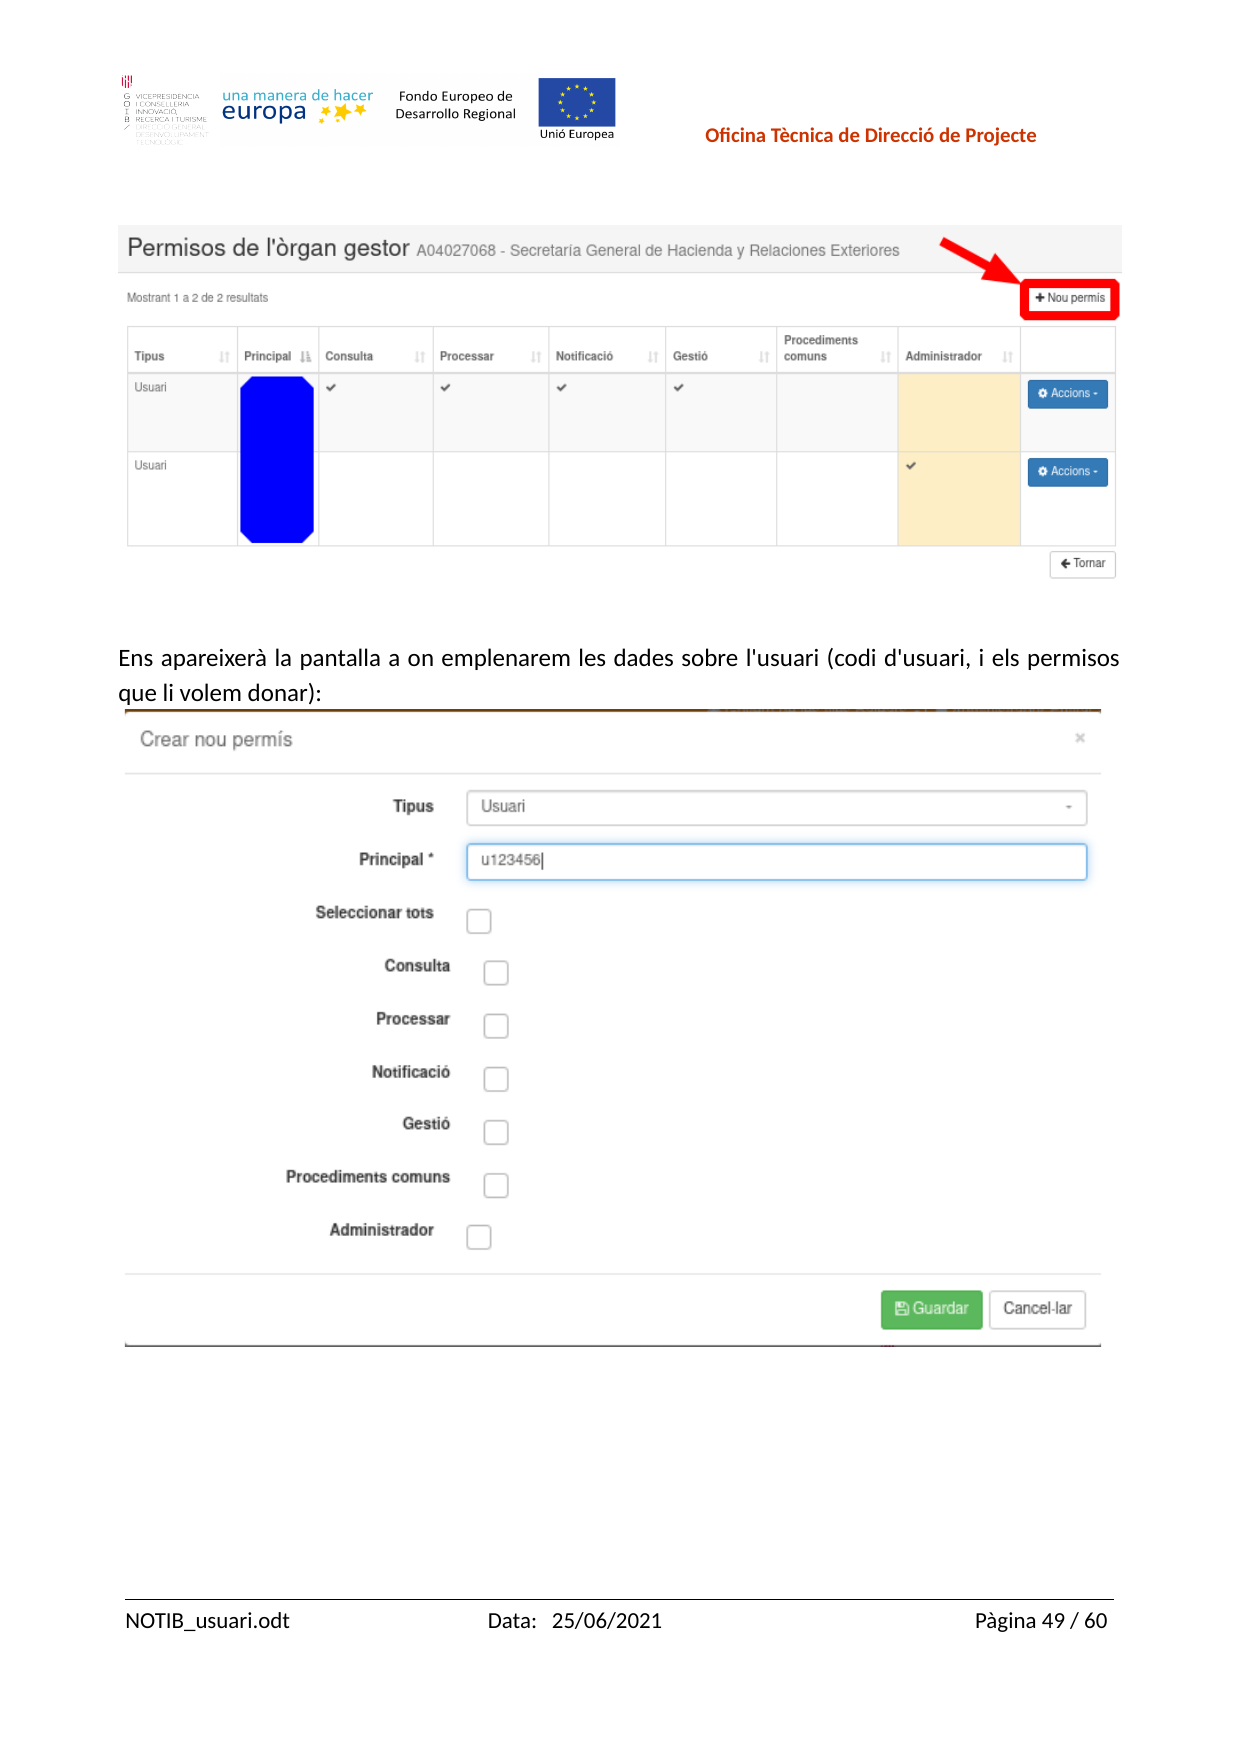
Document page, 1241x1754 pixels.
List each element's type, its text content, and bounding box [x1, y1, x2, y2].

text Ens apareixerà la pantalla a on emplenarem les dades sobre l'usuari (codi d'usuari, i els permisos que li volem donar): [118, 642, 1122, 708]
picture [118, 225, 1123, 589]
picture [124, 709, 1102, 1347]
picture [118, 73, 213, 147]
picture [219, 73, 621, 147]
